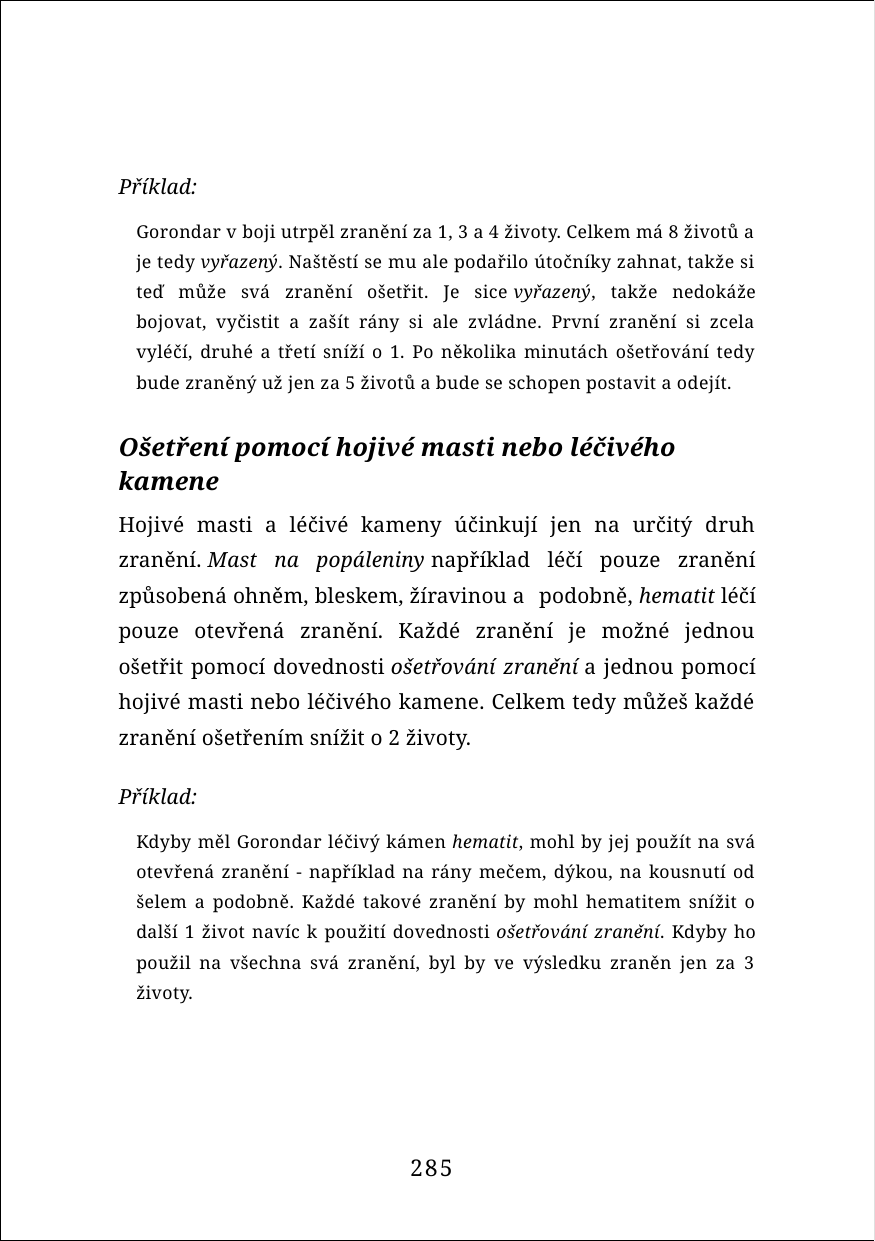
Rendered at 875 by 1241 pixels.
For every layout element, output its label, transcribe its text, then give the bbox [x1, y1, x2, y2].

text Příklad: [118, 782, 756, 810]
subtitle Ošetření pomocí hojivé masti nebo léčivého kamene [118, 430, 756, 498]
text Příklad: [118, 172, 756, 200]
text Gorondar v boji utrpěl zranění za 1, 3 a 4 životy. Celkem má 8 životů a je tedy vyřazený. Naštěstí se mu ale podařilo útočníky zahnat, takže si teď může svá zranění ošetřit. Je sice vyřazený, takže nedokáže bojovat, vyčistit a zašít rány si ale zvládne. První zranění si zcela vyléčí, druhé a třetí sníží o 1. Po několika minutách ošetřování tedy bude zraněný už jen za 5 životů a bude se schopen postavit a odejít. [136, 219, 756, 394]
text Kdyby měl Gorondar léčivý kámen hematit, mohl by jej použít na svá otevřená zranění - například na rány mečem, dýkou, na kousnutí od šelem a podobně. Každé takové zranění by mohl hematitem snížit o další 1 život navíc k použití dovednosti ošetřování zranění. Kdyby ho použil na všechna svá zranění, byl by ve výsledku zraněn jen za 3 životy. [136, 829, 756, 1004]
text Hojivé masti a léčivé kameny účinkují jen na určitý druh zranění. Mast na popáleniny například léčí pouze zranění způsobená ohněm, bleskem, žíravinou a podobně, hematit léčí pouze otevřená zranění. Každé zranění je možné jednou ošetřit pomocí dovednosti ošetřování zranění a jednou pomocí hojivé masti nebo léčivého kamene. Celkem tedy můžeš každé zranění ošetřením snížit o 2 životy. [118, 510, 756, 751]
